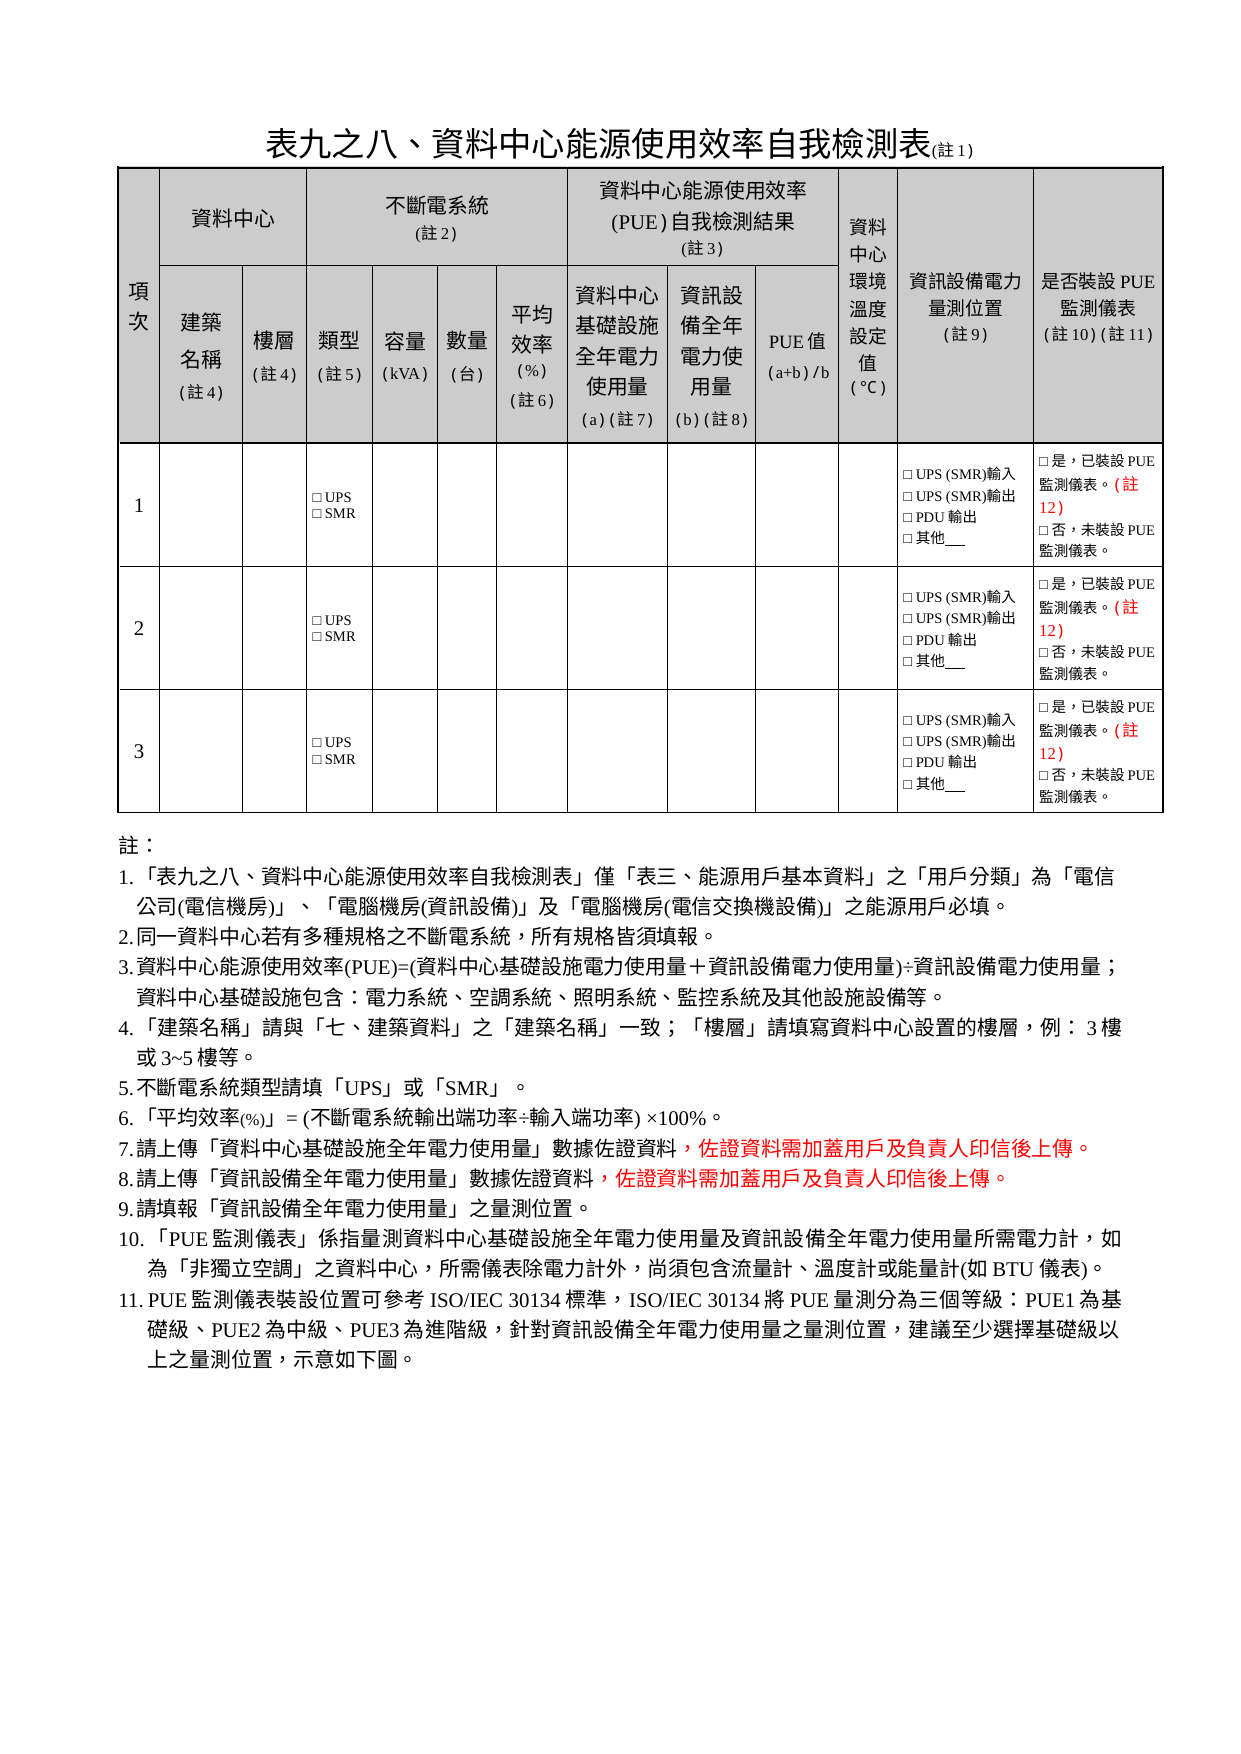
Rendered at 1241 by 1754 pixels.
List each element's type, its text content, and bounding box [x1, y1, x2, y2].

table_cell [756, 567, 838, 689]
table_header 是否裝設PUE監測儀表 (註10)(註11) [1034, 169, 1162, 442]
list PUE監測儀表裝設位置可參考ISO/IEC 30134標準，ISO/IEC 30134將PUE量測分為三個等級：PUE1為基礎級、PUE2為中級、PUE3為進階級，針對資訊設備全年電力使用量之量測位置，建議至少選擇基礎級以上之量測位置，示意如下圖。 [118, 1283, 1122, 1373]
table_cell [497, 690, 567, 812]
table_cell PUE值 (a+b)/b [756, 266, 838, 442]
table_cell □ 是，已裝設PUE監測儀表。(註12) □ 否，未裝設PUE監測儀表。 [1034, 444, 1162, 566]
table_cell 1 [119, 443, 159, 566]
table_cell □ UPS (SMR)輸入 □ UPS (SMR)輸出 □ PDU輸出 □ 其他 [898, 690, 1033, 812]
table_header 項次 [119, 169, 159, 442]
table_cell [839, 444, 897, 566]
table_cell [568, 444, 667, 566]
table_cell [243, 567, 306, 689]
table_cell □ 是，已裝設PUE監測儀表。(註12) □ 否，未裝設PUE監測儀表。 [1034, 567, 1162, 689]
table_cell [373, 690, 437, 812]
table_cell [568, 567, 667, 689]
table_cell 類型 (註5) [307, 266, 372, 442]
table_cell [497, 444, 567, 566]
list 不斷電系統類型請填「UPS」或「SMR」。 [118, 1071, 1122, 1102]
table_cell □ UPS (SMR)輸入 □ UPS (SMR)輸出 □ PDU輸出 □ 其他 [898, 444, 1033, 566]
table_cell [668, 690, 755, 812]
table_cell [243, 444, 306, 566]
table_cell 數量 (台) [438, 266, 496, 442]
table_cell [568, 690, 667, 812]
table_cell □ UPS (SMR)輸入 □ UPS (SMR)輸出 □ PDU輸出 □ 其他 [898, 567, 1033, 689]
table_cell □ UPS □ SMR [307, 567, 372, 689]
table_cell 容量 (kVA) [373, 266, 437, 442]
list 同一資料中心若有多種規格之不斷電系統，所有規格皆須填報。 [118, 920, 1122, 951]
table_cell 資料中心基礎設施全年電力使用量 (a)(註7) [568, 266, 667, 442]
table_header 資料中心 [160, 169, 306, 265]
table_cell 3 [119, 690, 159, 812]
list 「PUE監測儀表」係指量測資料中心基礎設施全年電力使用量及資訊設備全年電力使用量所需電力計，如為「非獨立空調」之資料中心，所需儀表除電力計外，尚須包含流量計、溫度計或能量計(如BTU 儀表)。 [118, 1222, 1122, 1283]
table_cell [756, 690, 838, 812]
table_cell [668, 567, 755, 689]
table_cell [438, 444, 496, 566]
table_cell 建築 名稱 (註4) [160, 266, 242, 442]
table_cell [839, 690, 897, 812]
list 請填報「資訊設備全年電力使用量」之量測位置。 [118, 1192, 1122, 1222]
table_header 資訊設備電力 量測位置 (註9) [898, 169, 1033, 442]
table_cell [497, 567, 567, 689]
table_cell 樓層 (註4) [243, 266, 306, 442]
table_cell [373, 444, 437, 566]
table_cell [756, 444, 838, 566]
table_cell 資訊設備全年電力使用量 (b)(註8) [668, 266, 755, 442]
table_cell [373, 567, 437, 689]
table_cell [243, 690, 306, 812]
table_cell 2 [119, 567, 159, 689]
table_cell [438, 690, 496, 812]
list 「平均效率(%)」= (不斷電系統輸出端功率÷輸入端功率) ×100%。 [118, 1102, 1122, 1132]
table_cell [668, 444, 755, 566]
table_cell □ UPS □ SMR [307, 690, 372, 812]
table_cell [839, 567, 897, 689]
table_cell [160, 567, 242, 689]
list 請上傳「資訊設備全年電力使用量」數據佐證資料，佐證資料需加蓋用戶及負責人印信後上傳。 [118, 1162, 1122, 1192]
list 請上傳「資料中心基礎設施全年電力使用量」數據佐證資料，佐證資料需加蓋用戶及負責人印信後上傳。 [118, 1132, 1122, 1162]
text 表九之八、資料中心能源使用效率自我檢測表(註1) [118, 118, 1122, 166]
list 「表九之八、資料中心能源使用效率自我檢測表」僅「表三、能源用戶基本資料」之「用戶分類」為「電信公司(電信機房)」、「電腦機房(資訊設備)」及「電腦機房(電信交換機設備)」之能源用戶必填。 [118, 860, 1122, 920]
table_cell □ 是，已裝設PUE監測儀表。(註12) □ 否，未裝設PUE監測儀表。 [1034, 690, 1162, 812]
table_cell [160, 690, 242, 812]
table_cell 平均效率(%) (註6) [497, 266, 567, 442]
list 資料中心能源使用效率(PUE)=(資料中心基礎設施電力使用量＋資訊設備電力使用量)÷資訊設備電力使用量；資料中心基礎設施包含：電力系統、空調系統、照明系統、監控系統及其他設施設備等。 [118, 951, 1122, 1011]
table_cell [438, 567, 496, 689]
table_header 不斷電系統 (註2) [307, 169, 567, 265]
list 「建築名稱」請與「七、建築資料」之「建築名稱」一致；「樓層」請填寫資料中心設置的樓層，例：3樓或3~5樓等。 [118, 1011, 1122, 1071]
table_header 資料中心能源使用效率(PUE)自我檢測結果 (註3) [568, 169, 838, 265]
text 註： [118, 830, 1122, 860]
table_header 資料中心環境溫度設定值(℃) [839, 169, 897, 442]
table_cell □ UPS □ SMR [307, 444, 372, 566]
table_cell [160, 444, 242, 566]
